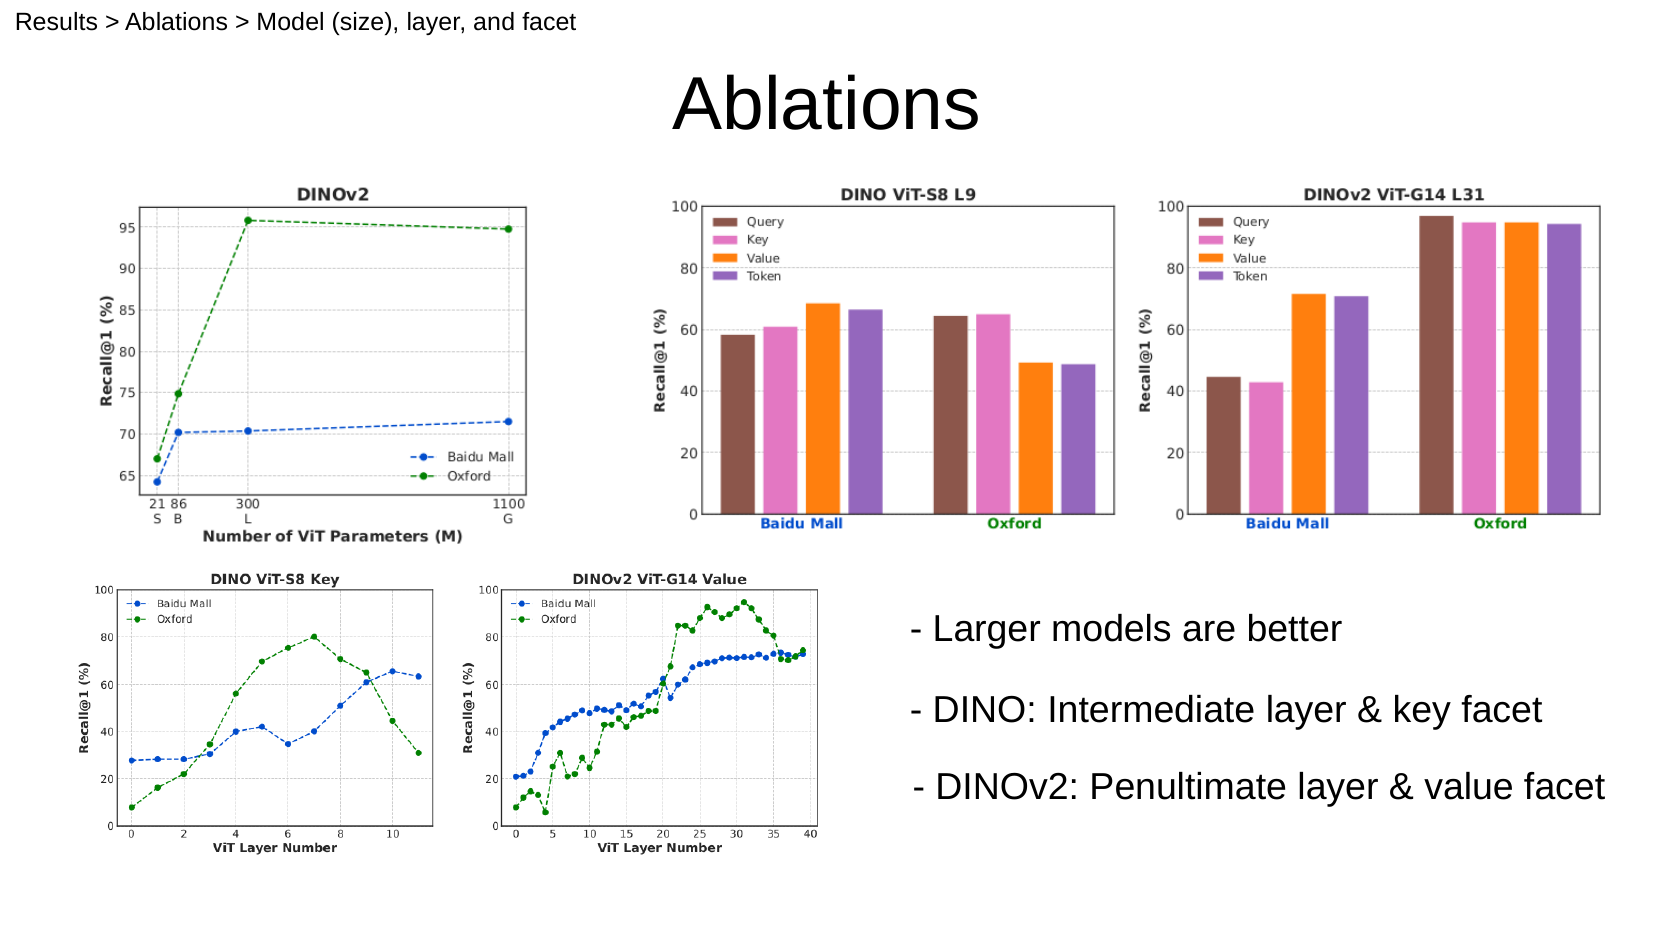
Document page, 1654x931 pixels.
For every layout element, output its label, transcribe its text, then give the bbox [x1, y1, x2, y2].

text_box - Larger models are better [895, 600, 1359, 657]
picture [649, 177, 1604, 534]
text_box Results > Ablations > Model (size), layer, and facet [0, 0, 1654, 43]
picture [71, 564, 827, 857]
picture [88, 177, 532, 549]
text_box - DINOv2: Penultimate layer & value facet [897, 758, 1622, 815]
title Ablations [82, 59, 1571, 148]
text_box - DINO: Intermediate layer & key facet [895, 681, 1559, 739]
